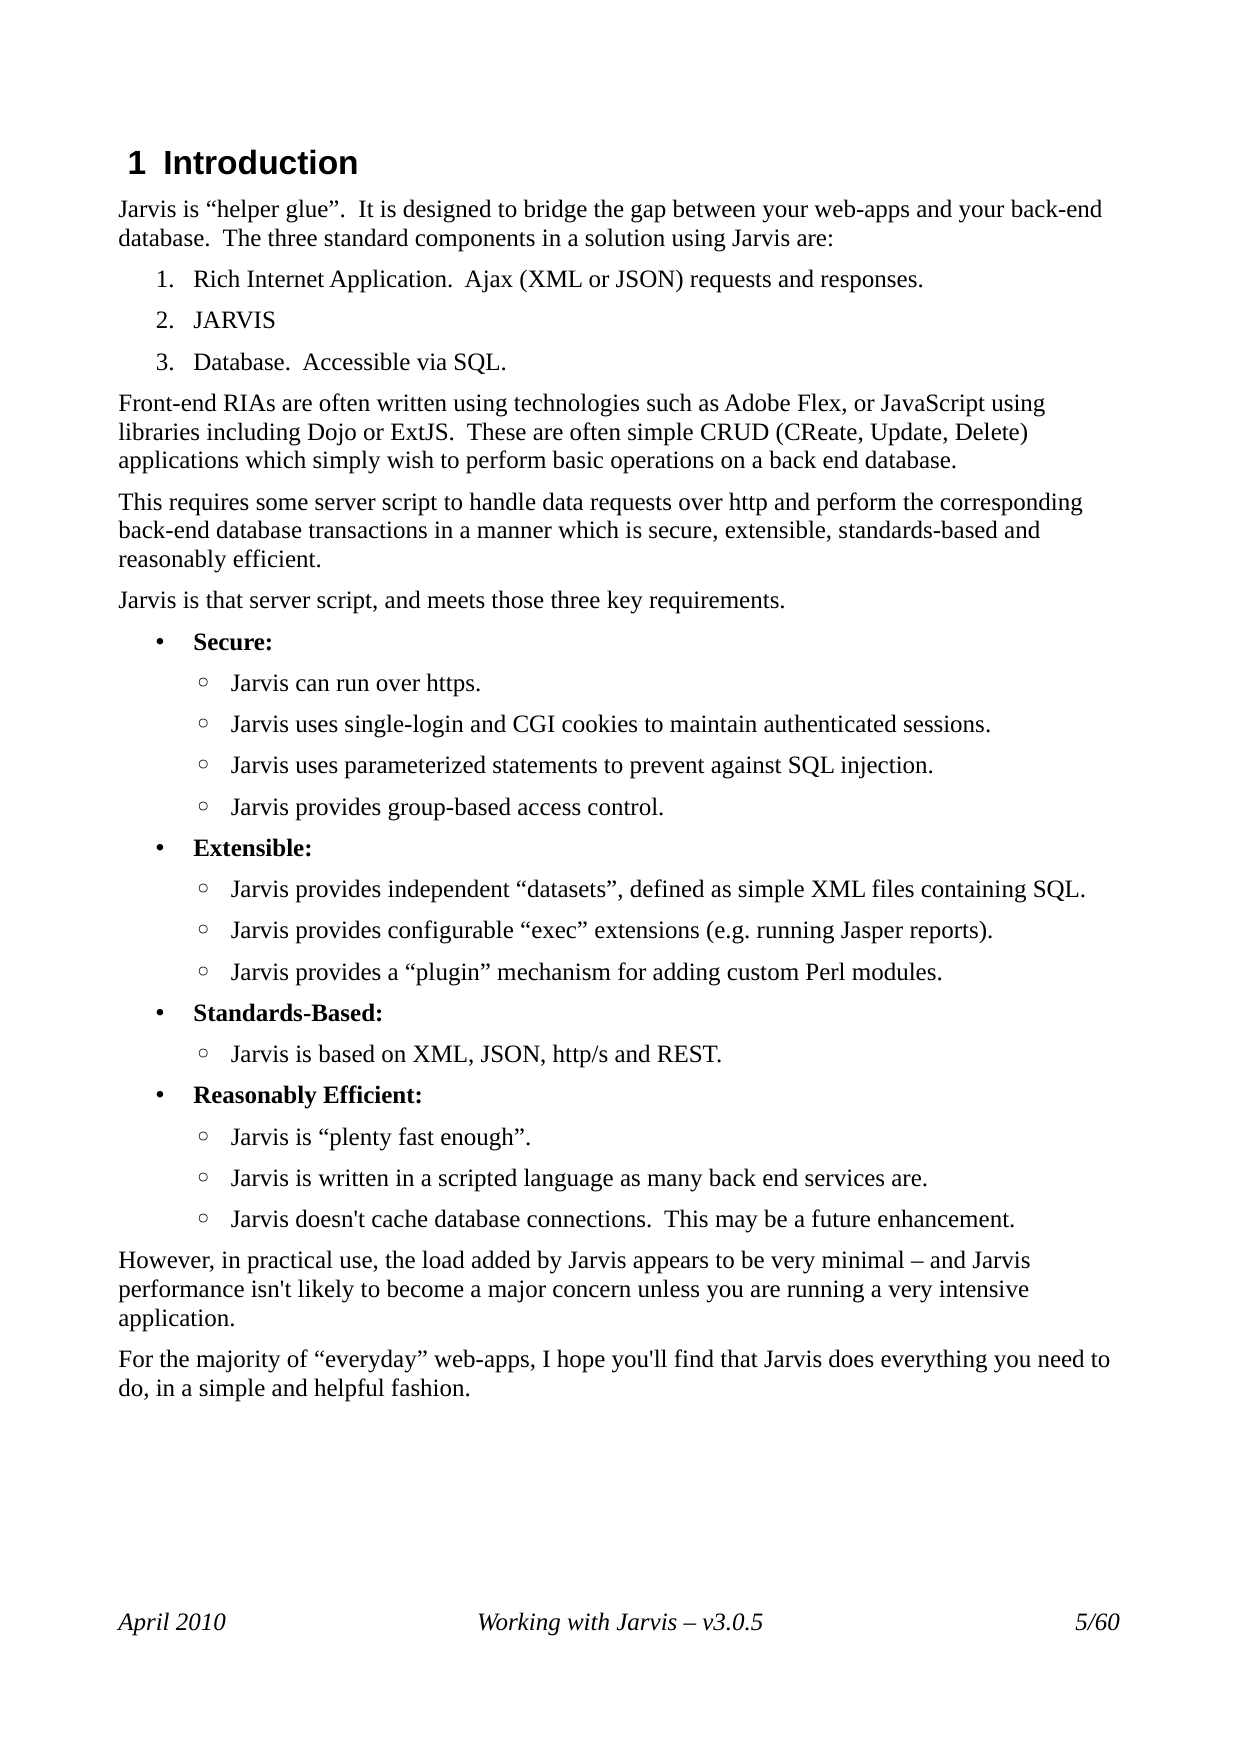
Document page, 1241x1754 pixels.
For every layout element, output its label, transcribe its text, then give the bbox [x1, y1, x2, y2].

list Jarvis provides a “plugin” mechanism for adding custom Perl modules. [193, 957, 1122, 986]
list Jarvis can run over https. [193, 668, 1122, 697]
text Jarvis is “helper glue”. It is designed to bridge the gap between your web-apps and your back-end database. The three standard components in a solution using Jarvis are: [118, 194, 1122, 252]
list Secure: [156, 627, 1122, 656]
text Jarvis is that server script, and meets those three key requirements. [118, 586, 1122, 614]
list Jarvis uses single-login and CGI cookies to maintain authenticated sessions. [193, 709, 1122, 738]
list Jarvis is “plenty fast enough”. [193, 1122, 1122, 1151]
list Jarvis provides independent “datasets”, defined as simple XML files containing SQL. [193, 874, 1122, 903]
list Jarvis uses parameterized statements to prevent against SQL injection. [193, 751, 1122, 779]
list Database. Accessible via SQL. [156, 347, 1122, 376]
list Jarvis doesn't cache database connections. This may be a future enhancement. [193, 1204, 1122, 1233]
list JARVIS [156, 306, 1122, 334]
list Standards-Based: [156, 998, 1122, 1027]
list Jarvis is based on XML, JSON, http/s and REST. [193, 1039, 1122, 1068]
list Jarvis is written in a scripted language as many back end services are. [193, 1163, 1122, 1192]
text However, in practical use, the load added by Jarvis appears to be very minimal – and Jarvis performance isn't likely to become a major concern unless you are running a very intensive application. [118, 1246, 1122, 1332]
list Jarvis provides group-based access control. [193, 792, 1122, 821]
list Rich Internet Application. Ajax (XML or JSON) requests and responses. [156, 264, 1122, 293]
list Extensible: [156, 833, 1122, 862]
text For the majority of “everyday” web-apps, I hope you'll find that Jarvis does everything you need to do, in a simple and helpful fashion. [118, 1344, 1122, 1402]
list Jarvis provides configurable “exec” extensions (e.g. running Jasper reports). [193, 916, 1122, 944]
subtitle Introduction [118, 143, 1122, 182]
list Reasonably Efficient: [156, 1081, 1122, 1109]
text Front-end RIAs are often written using technologies such as Adobe Flex, or JavaScript using libraries including Dojo or ExtJS. These are often simple CRUD (CReate, Update, Delete) applications which simply wish to perform basic operations on a back end database. [118, 388, 1122, 474]
text This requires some server script to handle data requests over http and perform the corresponding back-end database transactions in a manner which is secure, extensible, standards-based and reasonably efficient. [118, 487, 1122, 573]
